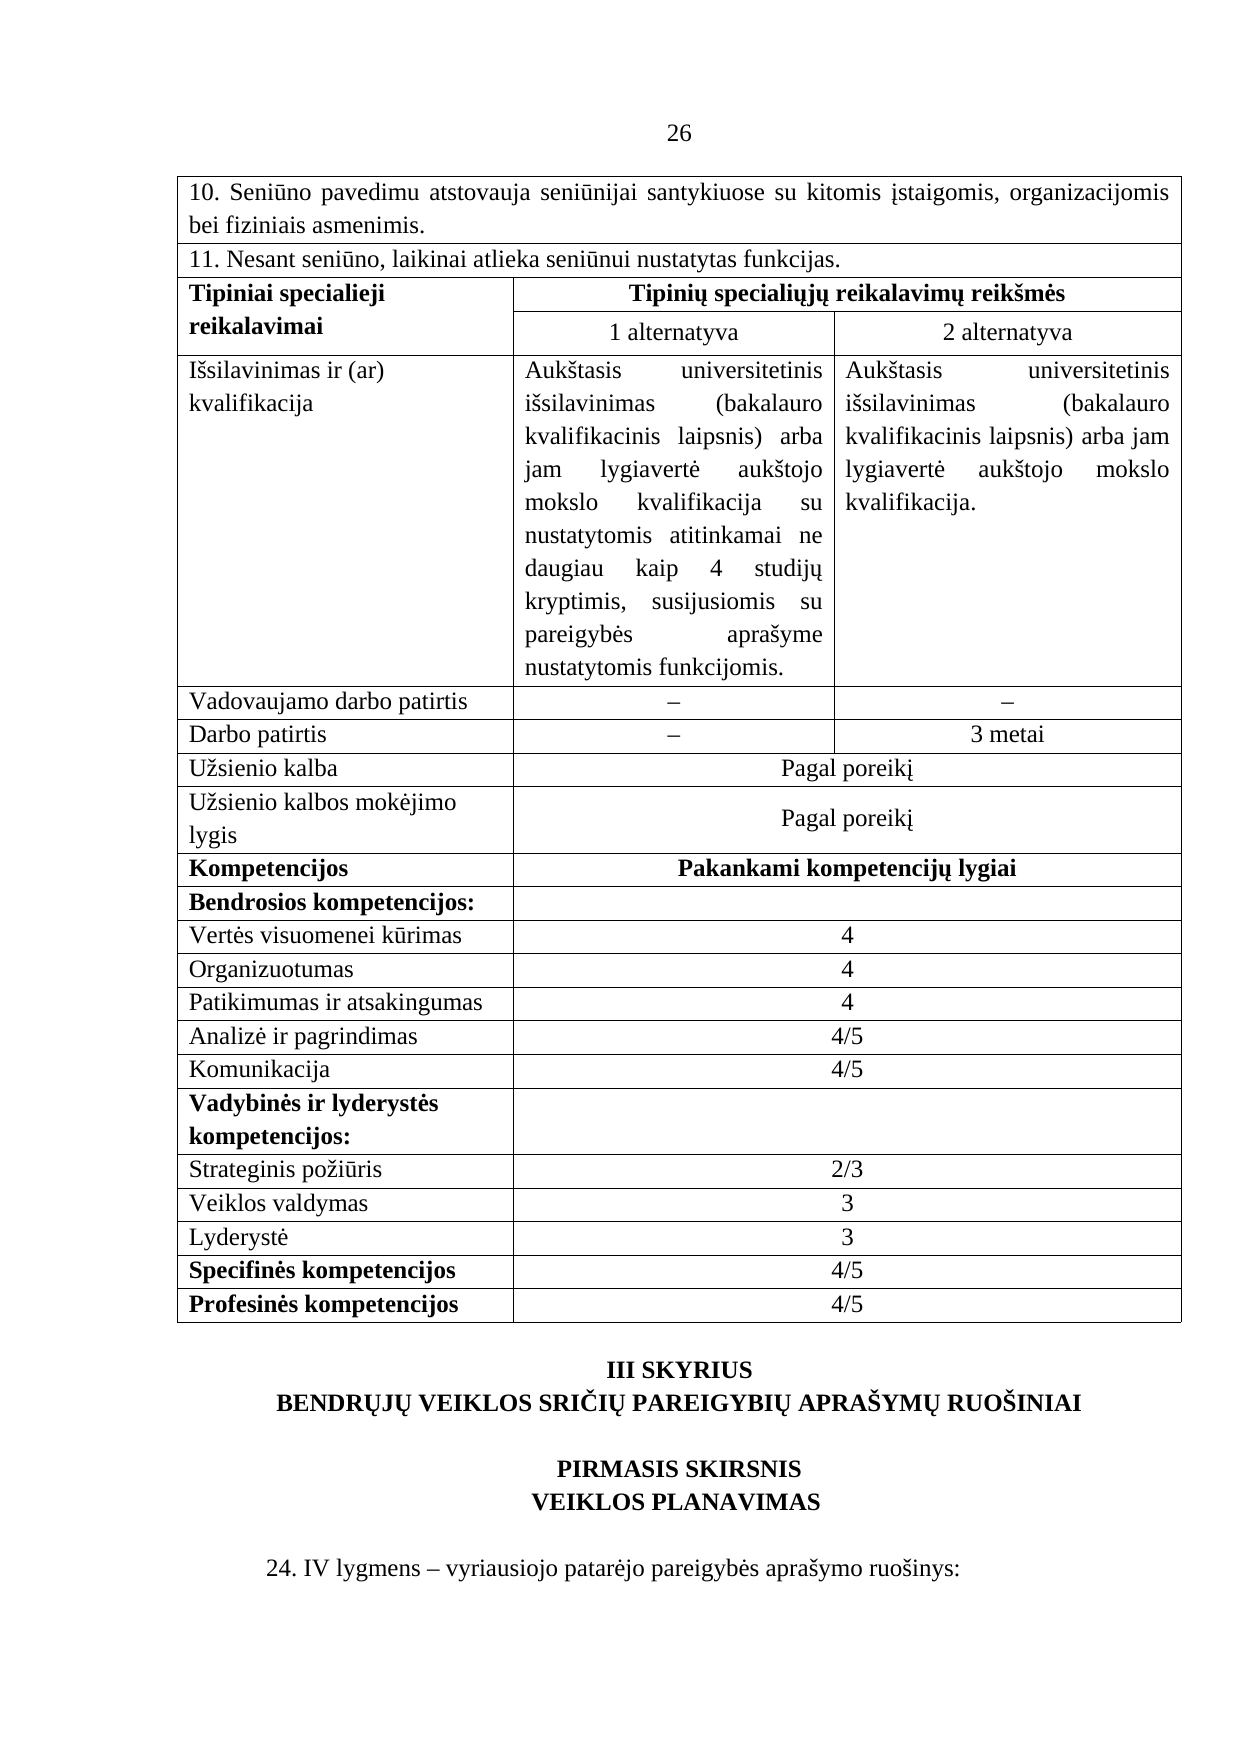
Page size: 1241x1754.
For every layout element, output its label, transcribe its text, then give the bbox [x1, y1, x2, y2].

table_cell 4/5 [514, 1021, 1181, 1054]
text 24. IV lygmens – vyriausiojo patarėjo pareigybės aprašymo ruošinys: [177, 1553, 1181, 1582]
text PIRMASIS SKIRSNIS [177, 1454, 1181, 1483]
table_cell Patikimumas ir atsakingumas [178, 988, 513, 1020]
table_cell 3 metai [835, 720, 1181, 753]
table_cell Strateginis požiūris [178, 1155, 513, 1188]
table_cell Specifinės kompetencijos [178, 1256, 513, 1288]
table_cell Kompetencijos [178, 854, 513, 886]
table_cell – [514, 687, 834, 719]
table_cell 1 alternatyva [514, 312, 834, 355]
table_cell 4/5 [514, 1055, 1181, 1087]
table_cell 4 [514, 954, 1181, 987]
table_cell Užsienio kalbos mokėjimo lygis [178, 787, 513, 853]
table_cell 4/5 [514, 1289, 1181, 1322]
table_cell [514, 1089, 1181, 1154]
table_cell Vadovaujamo darbo patirtis [178, 687, 513, 719]
text BENDRŲJŲ VEIKLOS SRIČIŲ PAREIGYBIŲ APRAŠYMŲ RUOŠINIAI [177, 1388, 1181, 1417]
table_cell Užsienio kalba [178, 754, 513, 786]
table_cell 2/3 [514, 1155, 1181, 1188]
table_cell Veiklos valdymas [178, 1189, 513, 1221]
table_cell Darbo patirtis [178, 720, 513, 753]
table_cell Pagal poreikį [514, 754, 1181, 786]
table_cell – [835, 687, 1181, 719]
table_cell 11. Nesant seniūno, laikinai atlieka seniūnui nustatytas funkcijas. [178, 244, 1181, 277]
table_cell Aukštasis universitetinis išsilavinimas (bakalauro kvalifikacinis laipsnis) arba jam lygiavertė aukštojo mokslo kvalifikacija. [835, 356, 1181, 686]
table_cell 2 alternatyva [835, 312, 1181, 355]
table_cell Organizuotumas [178, 954, 513, 987]
table_cell 3 [514, 1189, 1181, 1221]
table_cell Aukštasis universitetinis išsilavinimas (bakalauro kvalifikacinis laipsnis) arba jam lygiavertė aukštojo mokslo kvalifikacija su nustatytomis atitinkamai ne daugiau kaip 4 studijų kryptimis, susijusiomis su pareigybės aprašyme nustatytomis funkcijomis. [514, 356, 834, 686]
table_cell Pakankami kompetencijų lygiai [514, 854, 1181, 886]
text III SKYRIUS [177, 1355, 1181, 1384]
table_cell Tipinių specialiųjų reikalavimų reikšmės [514, 278, 1181, 311]
table_cell 4 [514, 988, 1181, 1020]
table_cell Profesinės kompetencijos [178, 1289, 513, 1322]
table_cell 10. Seniūno pavedimu atstovauja seniūnijai santykiuose su kitomis įstaigomis, organizacijomis bei fiziniais asmenimis. [178, 177, 1181, 243]
table_cell Analizė ir pagrindimas [178, 1021, 513, 1054]
table_cell Lyderystė [178, 1222, 513, 1255]
table_cell Bendrosios kompetencijos: [178, 887, 513, 920]
text VEIKLOS PLANAVIMAS [177, 1487, 1181, 1516]
table_cell 3 [514, 1222, 1181, 1255]
table_cell Išsilavinimas ir (ar) kvalifikacija [178, 356, 513, 686]
table_cell Pagal poreikį [514, 787, 1181, 853]
table_cell 4 [514, 921, 1181, 953]
table_cell Tipiniai specialieji reikalavimai [178, 278, 513, 355]
table_cell Vertės visuomenei kūrimas [178, 921, 513, 953]
table_cell Komunikacija [178, 1055, 513, 1087]
table_cell [514, 887, 1181, 920]
table_cell – [514, 720, 834, 753]
table_cell Vadybinės ir lyderystės kompetencijos: [178, 1089, 513, 1154]
table_cell 4/5 [514, 1256, 1181, 1288]
